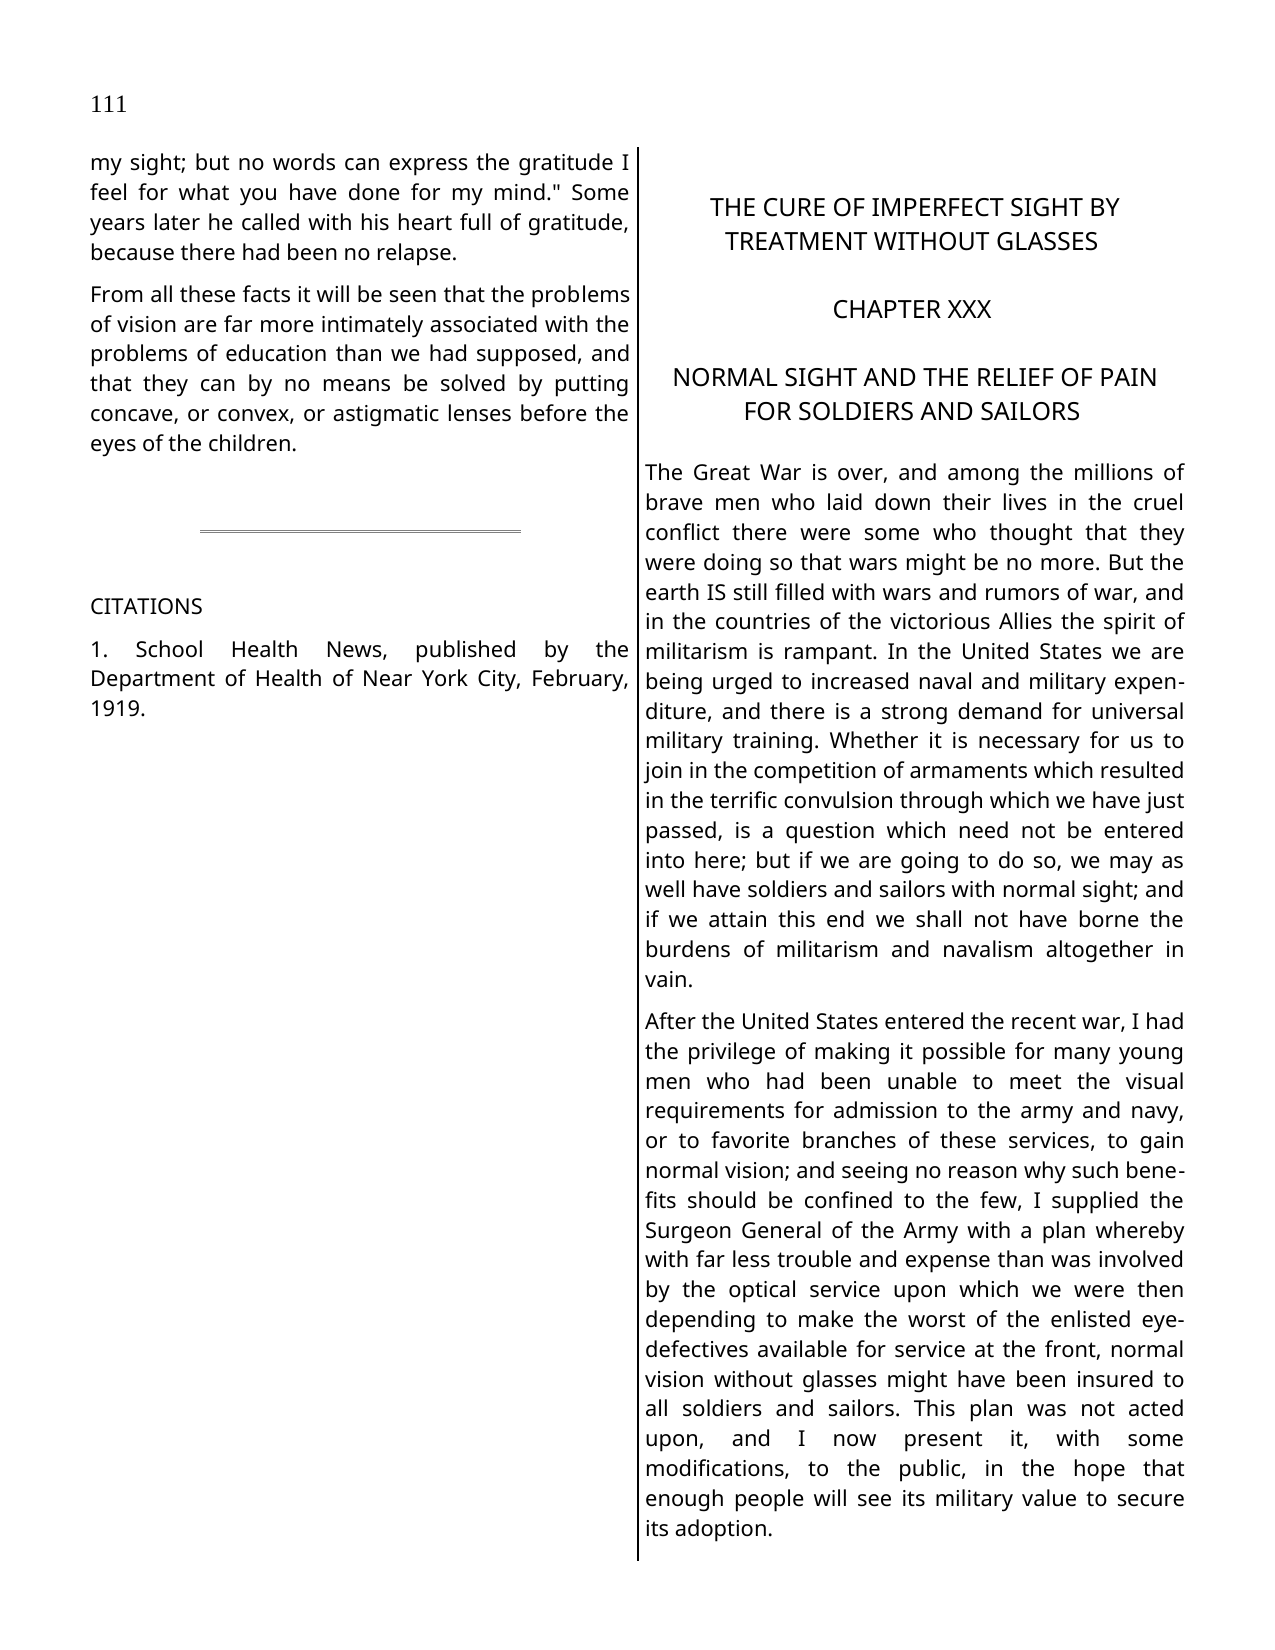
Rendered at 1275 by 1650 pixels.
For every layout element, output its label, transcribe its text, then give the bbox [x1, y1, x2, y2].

text The Great War is over, and among the millions of brave men who laid down their lives in the cruel con­flict there were some who thought that they were doing so that wars might be no more. But the earth IS still filled with wars and rumors of war, and in the countries of the victorious Allies the spirit of militarism is rampant. In the United States we are being urged to increased naval and military expen­diture, and there is a strong demand for universal military training. Whether it is necessary for us to join in the competition of armaments which resulted in the terrific convulsion through which we have just passed, is a question which need not be entered into here; but if we are going to do so, we may as well have soldiers and sailors with normal sight; and if we attain this end we shall not have borne the burdens of militarism and navalism altogether in vain. [645, 457, 1185, 994]
text THE CURE OF IMPERFECT SIGHT BY TREATMENT WITHOUT GLASSES [645, 189, 1185, 258]
text my sight; but no words can express the gratitude I feel for what you have done for my mind." Some years later he called with his heart full of gratitude, because there had been no relapse. [90, 147, 630, 266]
text After the United States entered the recent war, I had the privilege of making it possible for many young men who had been unable to meet the visual requirements for admission to the army and navy, or to favorite branches of these services, to gain nor­mal vision; and seeing no reason why such bene­fits should be confined to the few, I supplied the Sur­geon General of the Army with a plan whereby with far less trouble and expense than was involved by the optical service upon which we were then depend­ing to make the worst of the enlisted eye-defec­tives available for service at the front, normal vision without glasses might have been insured to all sol­diers and sailors. This plan was not acted upon, and I now present it, with some modifications, to the pub­lic, in the hope that enough people will see its mili­tary value to secure its adoption. [645, 1006, 1185, 1542]
text CITATIONS [90, 591, 630, 621]
text CHAPTER XXX NORMAL SIGHT AND THE RELIEF OF PAIN FOR SOLDIERS AND SAILORS [645, 258, 1185, 428]
text 1. School Health News, published by the Department of Health of Near York City, February, 1919. [90, 633, 630, 723]
text From all these facts it will be seen that the prob­lems of vision are far more intimately associated with the problems of education than we had sup­posed, and that they can by no means be solved by putting concave, or convex, or astigmatic lenses before the eyes of the children. [90, 279, 630, 458]
